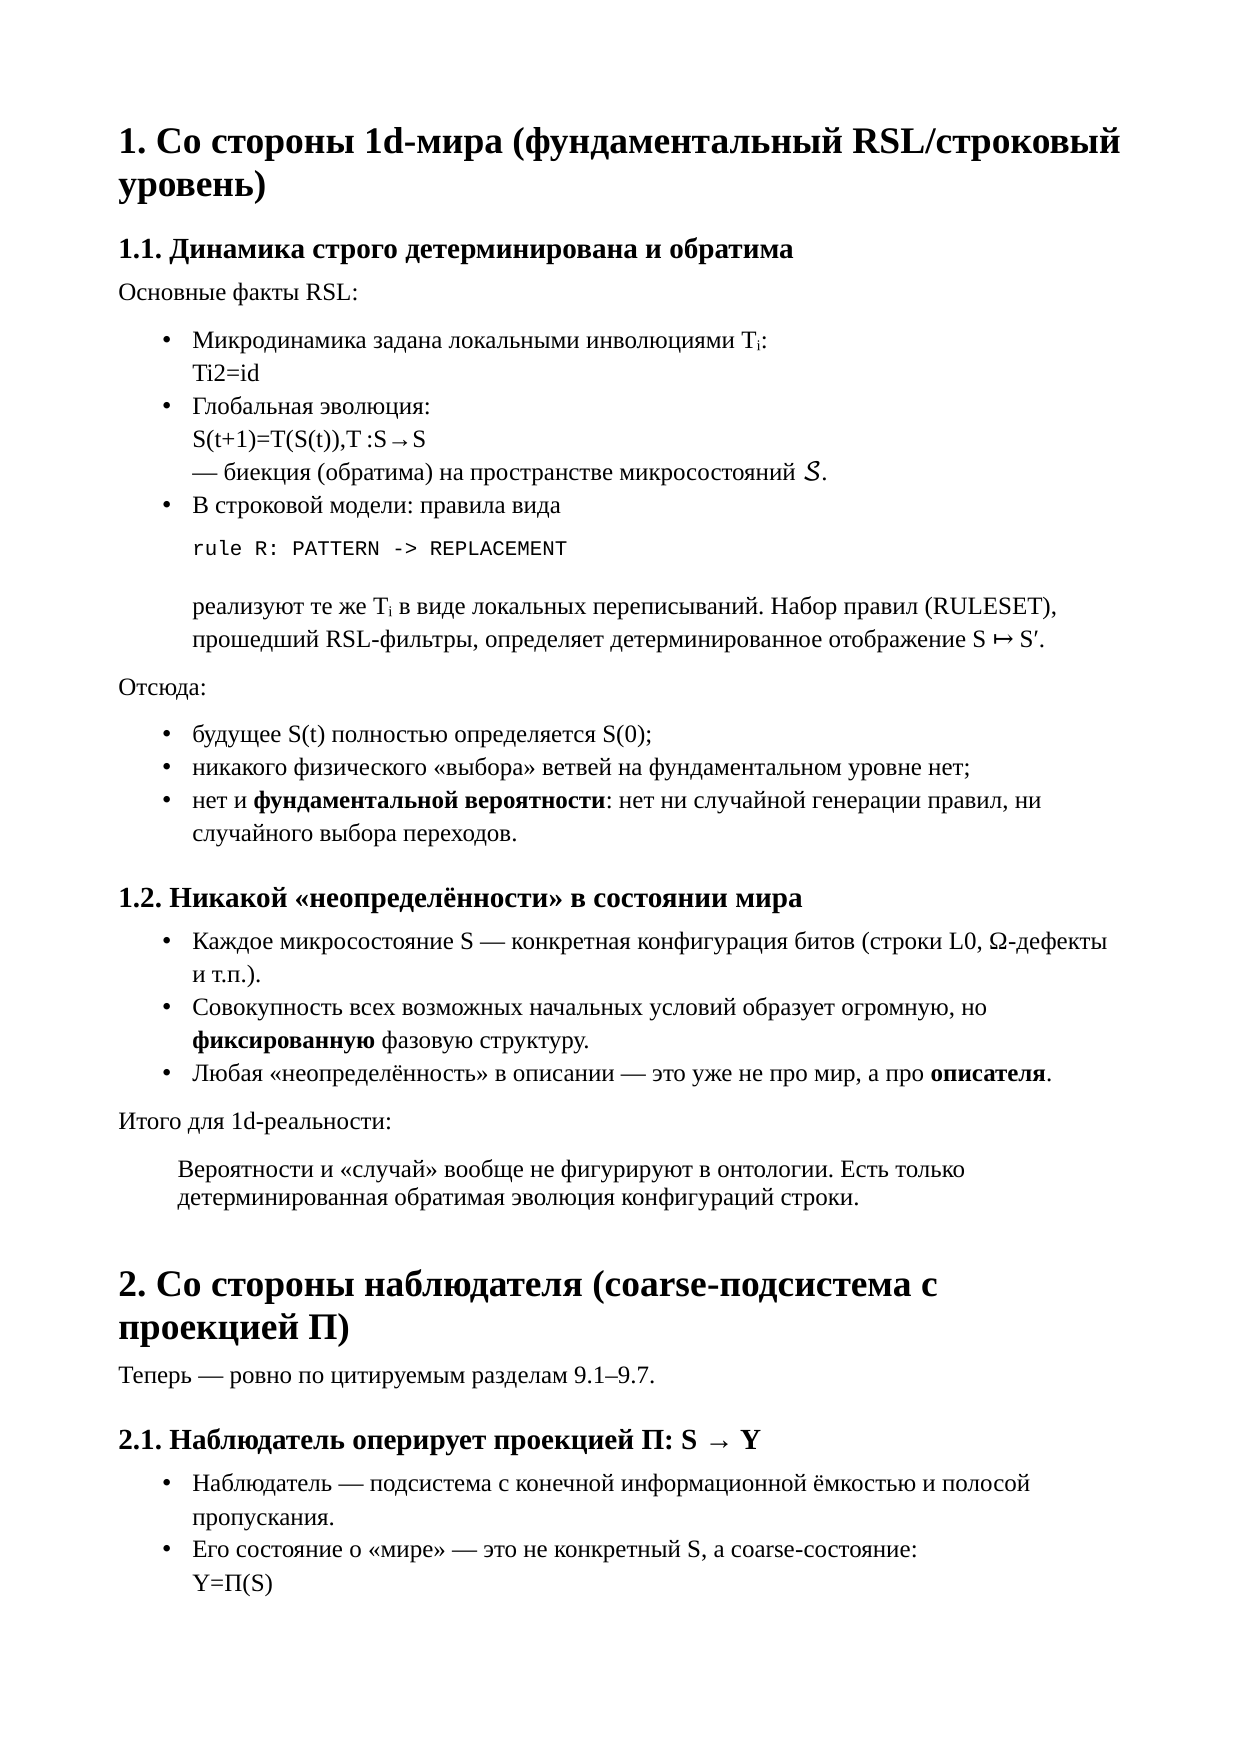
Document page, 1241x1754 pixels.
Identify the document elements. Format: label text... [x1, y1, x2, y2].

text Отсюда: [118, 672, 1122, 700]
subtitle 1.1. Динамика строго детерминирована и обратима [118, 231, 1122, 265]
list нет и фундаментальной вероятности: нет ни случайной генерации правил, ни случайного выбора переходов. [162, 785, 1122, 847]
text Вероятности и «случай» вообще не фигурируют в онтологии. Есть только детерминированная обратимая эволюция конфигураций строки. [177, 1154, 1063, 1211]
subtitle 2.1. Наблюдатель оперирует проекцией Π: S → Y [118, 1422, 1122, 1456]
list Любая «неопределённость» в описании — это уже не про мир, а про описателя. [162, 1058, 1122, 1087]
text Теперь — ровно по цитируемым разделам 9.1–9.7. [118, 1360, 1122, 1389]
list Его состояние о «мире» — это не конкретный S, а coarse‑состояние: Y=Π(S) [162, 1534, 1122, 1596]
subtitle 1. Со стороны 1d‑мира (фундаментальный RSL/строковый уровень) [118, 118, 1122, 204]
list В строковой модели: правила вида [162, 490, 1122, 519]
text Итого для 1d‑реальности: [118, 1106, 1122, 1135]
list Совокупность всех возможных начальных условий образует огромную, но фиксированную фазовую структуру. [162, 992, 1122, 1054]
list никакого физического «выбора» ветвей на фундаментальном уровне нет; [162, 752, 1122, 781]
list Наблюдатель — подсистема с конечной информационной ёмкостью и полосой пропускания. [162, 1468, 1122, 1530]
list Микродинамика задана локальными инволюциями Tᵢ: Ti2=id [162, 325, 1122, 387]
text Основные факты RSL: [118, 277, 1122, 306]
subtitle 2. Со стороны наблюдателя (coarse‑подсистема с проекцией Π) [118, 1262, 1122, 1348]
subtitle 1.2. Никакой «неопределённости» в состоянии мира [118, 880, 1122, 914]
list Каждое микросостояние S — конкретная конфигурация битов (строки L0, Ω‑дефекты и т.п.). [162, 926, 1122, 988]
list реализуют те же Tᵢ в виде локальных переписываний. Набор правил (RULESET), прошедший RSL‑фильтры, определяет детерминированное отображение S ↦ S′. [162, 591, 1122, 653]
list будущее S(t) полностью определяется S(0); [162, 719, 1122, 748]
list rule R: PATTERN -> REPLACEMENT [162, 538, 1122, 561]
list Глобальная эволюция: S(t+1)=T(S(t)),T ⁣:S→S — биекция (обратима) на пространстве микросостояний 𝒮. [162, 391, 1122, 486]
